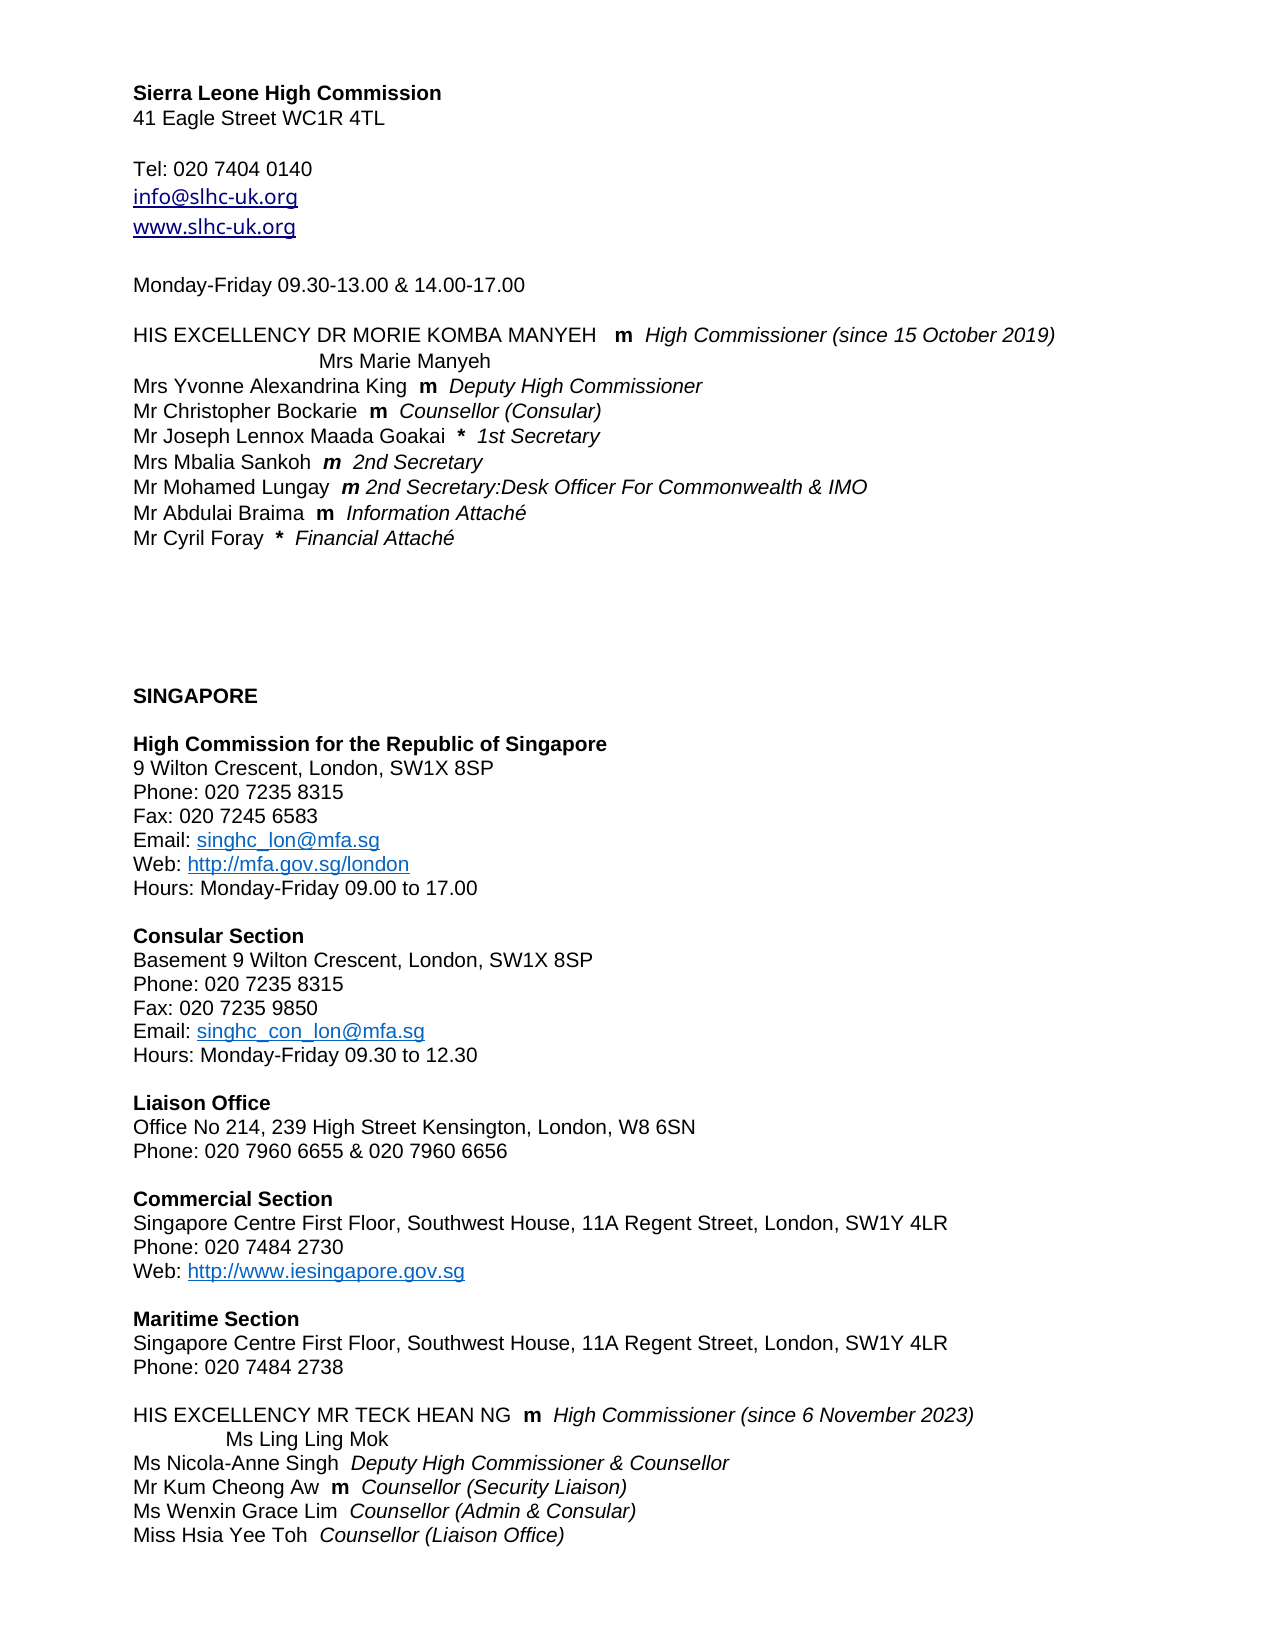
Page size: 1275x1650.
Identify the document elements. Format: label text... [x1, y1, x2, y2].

text Fax: 020 7235 9850 [133, 995, 1181, 1019]
text HIS EXCELLENCY MR TECK HEAN NG m High Commissioner (since 6 November 2023) [133, 1403, 1181, 1427]
text www.slhc-uk.org [133, 212, 1181, 241]
text 41 Eagle Street WC1R 4TL [133, 106, 1181, 130]
text Basement 9 Wilton Crescent, London, SW1X 8SP [133, 947, 1181, 971]
text Mrs Mbalia Sankoh m 2nd Secretary [133, 450, 1181, 474]
text Web: http://www.iesingapore.gov.sg [133, 1259, 1181, 1283]
text Singapore Centre First Floor, Southwest House, 11A Regent Street, London, SW1Y 4LR [133, 1331, 1181, 1355]
text Phone: 020 7235 8315 [133, 971, 1181, 995]
text Mrs Yvonne Alexandrina King m Deputy High Commissioner [133, 374, 1181, 398]
text Email: singhc_lon@mfa.sg [133, 828, 1181, 852]
text info@slhc-uk.org [133, 182, 1181, 211]
text Office No 214, 239 High Street Kensington, London, W8 6SN [133, 1115, 1181, 1139]
text Ms Wenxin Grace Lim Counsellor (Admin & Consular) [133, 1498, 1181, 1522]
text Mr Abdulai Braima m Information Attaché [133, 500, 1181, 524]
text Sierra Leone High Commission [133, 81, 1181, 105]
text 9 Wilton Crescent, London, SW1X 8SP [133, 756, 1181, 780]
text Fax: 020 7245 6583 [133, 804, 1181, 828]
text Singapore Centre First Floor, Southwest House, 11A Regent Street, London, SW1Y 4LR [133, 1211, 1181, 1235]
text Phone: 020 7484 2730 [133, 1235, 1181, 1259]
text Email: singhc_con_lon@mfa.sg [133, 1019, 1181, 1043]
text HIS EXCELLENCY DR MORIE KOMBA MANYEH m High Commissioner (since 15 October 2019) [133, 323, 1181, 347]
text High Commission for the Republic of Singapore [133, 732, 1181, 756]
text Mr Joseph Lennox Maada Goakai * 1st Secretary [133, 424, 1181, 448]
text Mrs Marie Manyeh [133, 348, 1181, 372]
text Monday-Friday 09.30-13.00 & 14.00-17.00 [133, 272, 1181, 296]
subtitle Maritime Section [133, 1307, 1181, 1331]
subtitle Consular Section [133, 923, 1181, 947]
text Phone: 020 7960 6655 & 020 7960 6656 [133, 1139, 1181, 1163]
text Ms Nicola-Anne Singh Deputy High Commissioner & Counsellor [133, 1451, 1181, 1474]
text Ms Ling Ling Mok [133, 1427, 1181, 1451]
text Phone: 020 7484 2738 [133, 1355, 1181, 1379]
text Miss Hsia Yee Toh Counsellor (Liaison Office) [133, 1522, 1181, 1546]
subtitle Commercial Section [133, 1187, 1181, 1211]
text Hours: Monday-Friday 09.30 to 12.30 [133, 1043, 1181, 1067]
text Mr Christopher Bockarie m Counsellor (Consular) [133, 399, 1181, 423]
text Mr Cyril Foray * Financial Attaché [133, 526, 1181, 549]
text Hours: Monday-Friday 09.00 to 17.00 [133, 876, 1181, 899]
text Mr Kum Cheong Aw m Counsellor (Security Liaison) [133, 1474, 1181, 1498]
text Web: http://mfa.gov.sg/london [133, 852, 1181, 876]
text Phone: 020 7235 8315 [133, 780, 1181, 804]
text Mr Mohamed Lungay m 2nd Secretary:Desk Officer For Commonwealth & IMO [133, 475, 1181, 499]
subtitle Liaison Office [133, 1091, 1181, 1115]
text Tel: 020 7404 0140 [133, 157, 1181, 181]
text SINGAPORE [133, 684, 1181, 708]
